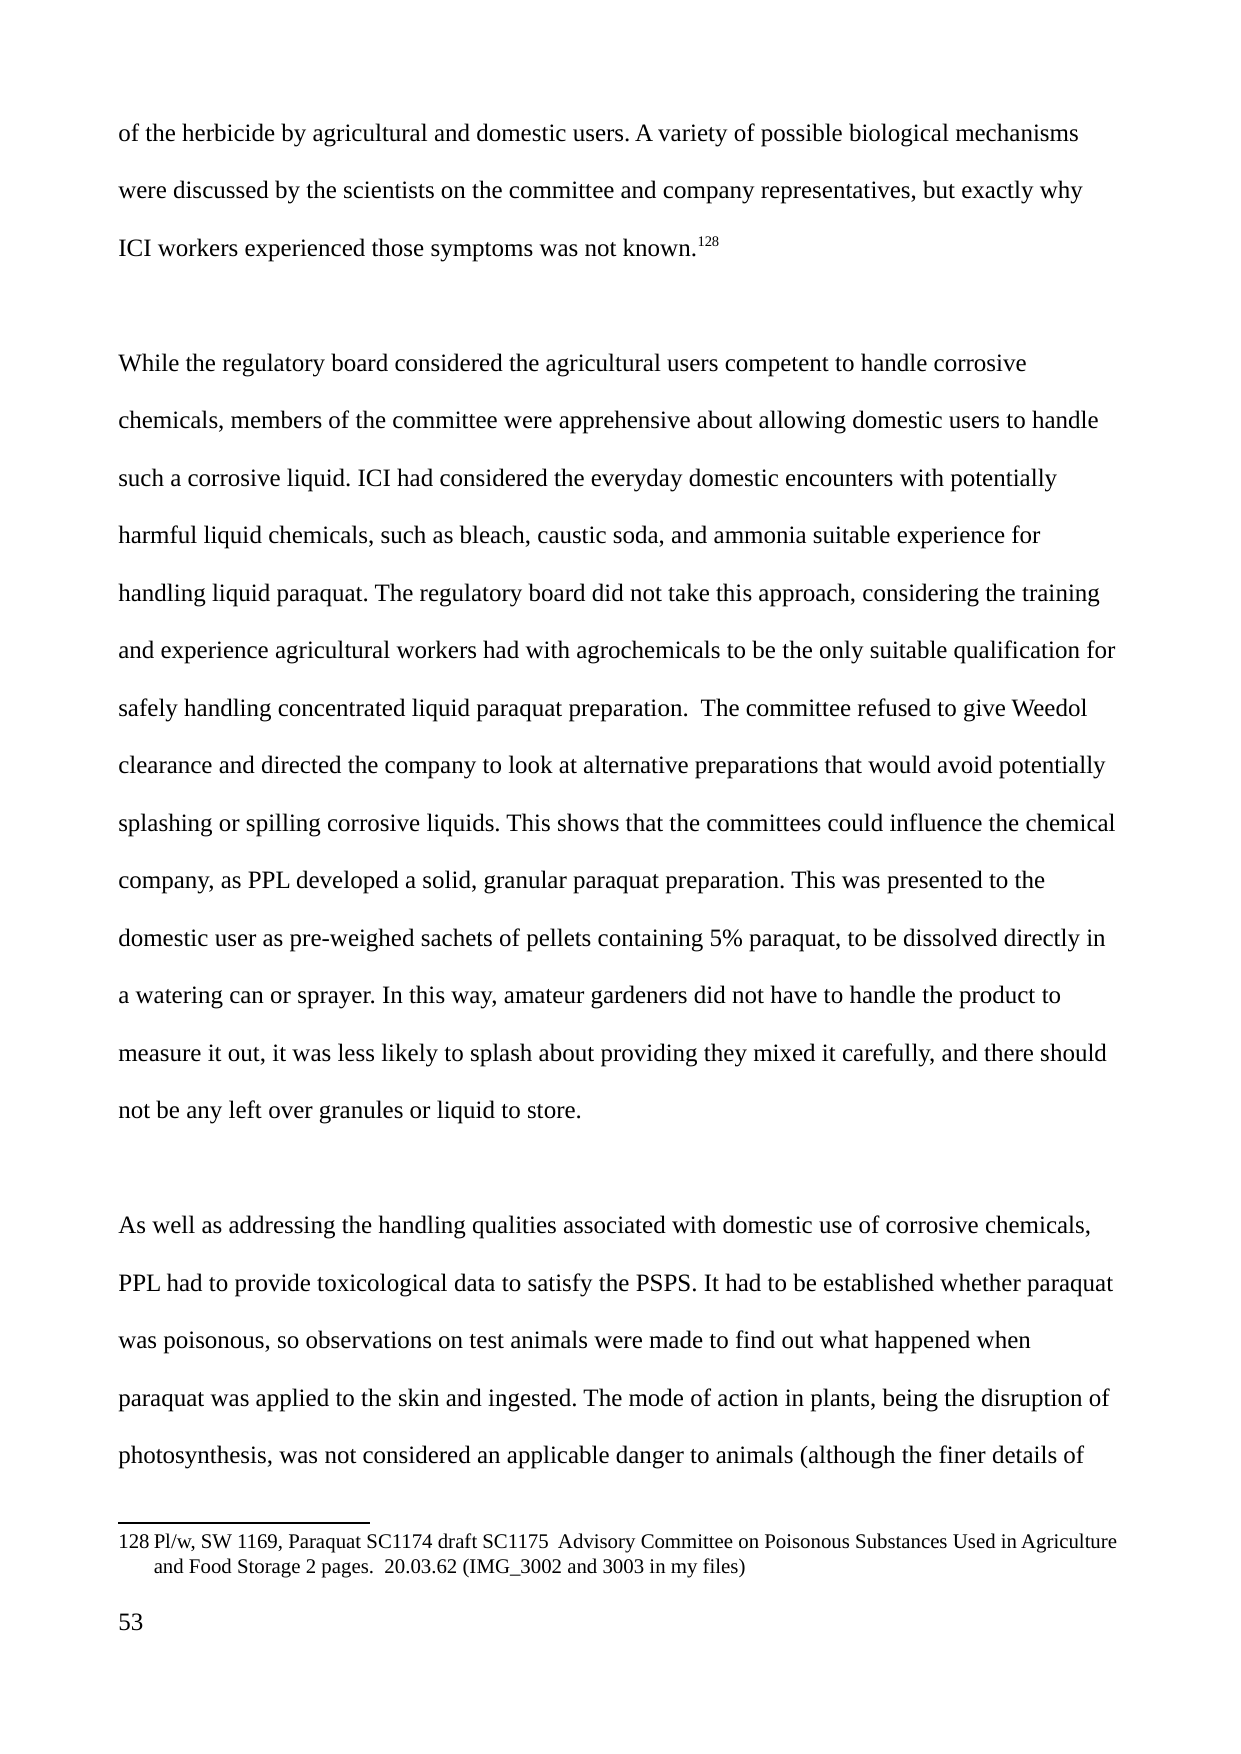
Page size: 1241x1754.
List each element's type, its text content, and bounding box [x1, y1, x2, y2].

text As well as addressing the handling qualities associated with domestic use of corrosive chemicals, PPL had to provide toxicological data to satisfy the PSPS. It had to be established whether paraquat was poisonous, so observations on test animals were made to find out what happened when paraquat was applied to the skin and ingested. The mode of action in plants, being the disruption of photosynthesis, was not considered an applicable danger to animals (although the finer details of [118, 1211, 1122, 1469]
text While the regulatory board considered the agricultural users competent to handle corrosive chemicals, members of the committee were apprehensive about allowing domestic users to handle such a corrosive liquid. ICI had considered the everyday domestic encounters with potentially harmful liquid chemicals, such as bleach, caustic soda, and ammonia suitable experience for handling liquid paraquat. The regulatory board did not take this approach, considering the training and experience agricultural workers had with agrochemicals to be the only suitable qualification for safely handling concentrated liquid paraquat preparation. The committee refused to give Weedol clearance and directed the company to look at alternative preparations that would avoid potentially splashing or spilling corrosive liquids. This shows that the committees could influence the chemical company, as PPL developed a solid, granular paraquat preparation. This was presented to the domestic user as pre-weighed sachets of pellets containing 5% paraquat, to be dissolved directly in a watering can or sprayer. In this way, amateur gardeners did not have to handle the product to measure it out, it was less likely to splash about providing they mixed it carefully, and there should not be any left over granules or liquid to store. [118, 348, 1122, 1124]
text of the herbicide by agricultural and domestic users. A variety of possible biological mechanisms were discussed by the scientists on the committee and company representatives, but exactly why ICI workers experienced those symptoms was not known. [118, 118, 1122, 262]
text Pl/w, SW 1169, Paraquat SC1174 draft SC1175 Advisory Committee on Poisonous Substances Used in Agriculture and Food Storage 2 pages. 20.03.62 (IMG_3002 and 3003 in my files) [118, 1529, 1122, 1578]
